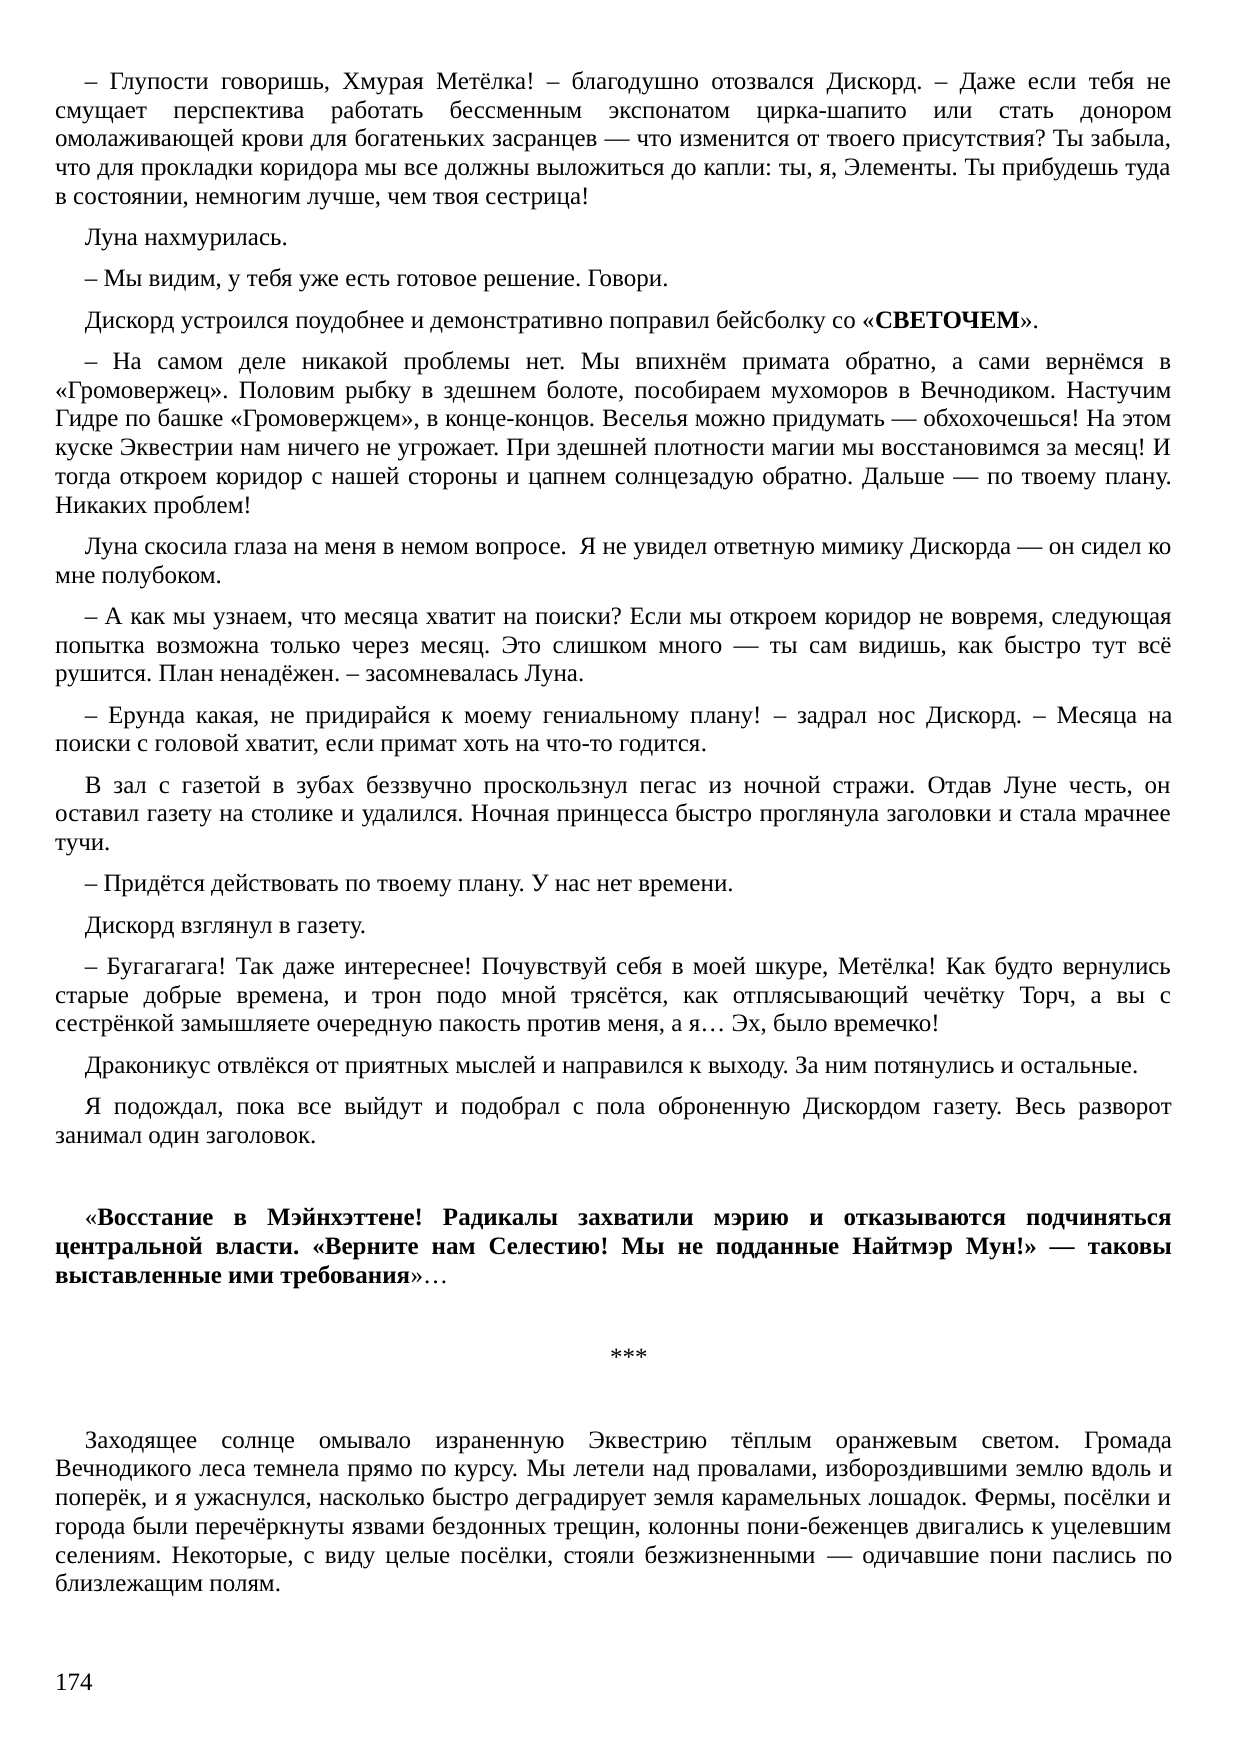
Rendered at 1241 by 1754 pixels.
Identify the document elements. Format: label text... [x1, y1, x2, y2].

text Луна скосила глаза на меня в немом вопросе. Я не увидел ответную мимику Дискорда — он сидел ко мне полубоком. [55, 531, 1173, 588]
text – Мы видим, у тебя уже есть готовое решение. Говори. [55, 263, 1173, 292]
text – Придётся действовать по твоему плану. У нас нет времени. [55, 868, 1173, 897]
text Дискорд взглянул в газету. [55, 910, 1173, 938]
text Я подождал, пока все выйдут и подобрал с пола оброненную Дискордом газету. Весь разворот занимал один заголовок. [55, 1091, 1173, 1148]
text Дискорд устроился поудобнее и демонстративно поправил бейсболку со «СВЕТОЧЕМ». [55, 305, 1173, 333]
text *** [55, 1342, 1173, 1371]
text – А как мы узнаем, что месяца хватит на поиски? Если мы откроем коридор не вовремя, следующая попытка возможна только через месяц. Это слишком много — ты сам видишь, как быстро тут всё рушится. План ненадёжен. – засомневалась Луна. [55, 601, 1173, 687]
text В зал с газетой в зубах беззвучно проскользнул пегас из ночной стражи. Отдав Луне честь, он оставил газету на столике и удалился. Ночная принцесса быстро проглянула заголовки и стала мрачнее тучи. [55, 770, 1173, 856]
text – Глупости говоришь, Хмурая Метёлка! – благодушно отозвался Дискорд. – Даже если тебя не смущает перспектива работать бессменным экспонатом цирка-шапито или стать донором омолаживающей крови для богатеньких засранцев — что изменится от твоего присутствия? Ты забыла, что для прокладки коридора мы все должны выложиться до капли: ты, я, Элементы. Ты прибудешь туда в состоянии, немногим лучше, чем твоя сестрица! [55, 66, 1173, 210]
text Драконикус отвлёкся от приятных мыслей и направился к выходу. За ним потянулись и остальные. [55, 1050, 1173, 1078]
text Заходящее солнце омывало израненную Эквестрию тёплым оранжевым светом. Громада Вечнодикого леса темнела прямо по курсу. Мы летели над провалами, избороздившими землю вдоль и поперёк, и я ужаснулся, насколько быстро деградирует земля карамельных лошадок. Фермы, посёлки и города были перечёркнуты язвами бездонных трещин, колонны пони-беженцев двигались к уцелевшим селениям. Некоторые, с виду целые посёлки, стояли безжизненными — одичавшие пони паслись по близлежащим полям. [55, 1425, 1173, 1597]
text – На самом деле никакой проблемы нет. Мы впихнём примата обратно, а сами вернёмся в «Громовержец». Половим рыбку в здешнем болоте, пособираем мухоморов в Вечнодиком. Настучим Гидре по башке «Громовержцем», в конце-концов. Веселья можно придумать — обхохочешься! На этом куске Эквестрии нам ничего не угрожает. При здешней плотности магии мы восстановимся за месяц! И тогда откроем коридор с нашей стороны и цапнем солнцезадую обратно. Дальше — по твоему плану. Никаких проблем! [55, 346, 1173, 518]
text – Бугагагага! Так даже интереснее! Почувствуй себя в моей шкуре, Метёлка! Как будто вернулись старые добрые времена, и трон подо мной трясётся, как отплясывающий чечётку Торч, а вы с сестрёнкой замышляете очередную пакость против меня, а я… Эх, было времечко! [55, 951, 1173, 1037]
text «Восстание в Мэйнхэттене! Радикалы захватили мэрию и отказываются подчиняться центральной власти. «Верните нам Селестию! Мы не подданные Найтмэр Мун!» — таковы выставленные ими требования»… [55, 1202, 1173, 1288]
text – Ерунда какая, не придирайся к моему гениальному плану! – задрал нос Дискорд. – Месяца на поиски с головой хватит, если примат хоть на что-то годится. [55, 700, 1173, 757]
text Луна нахмурилась. [55, 222, 1173, 251]
